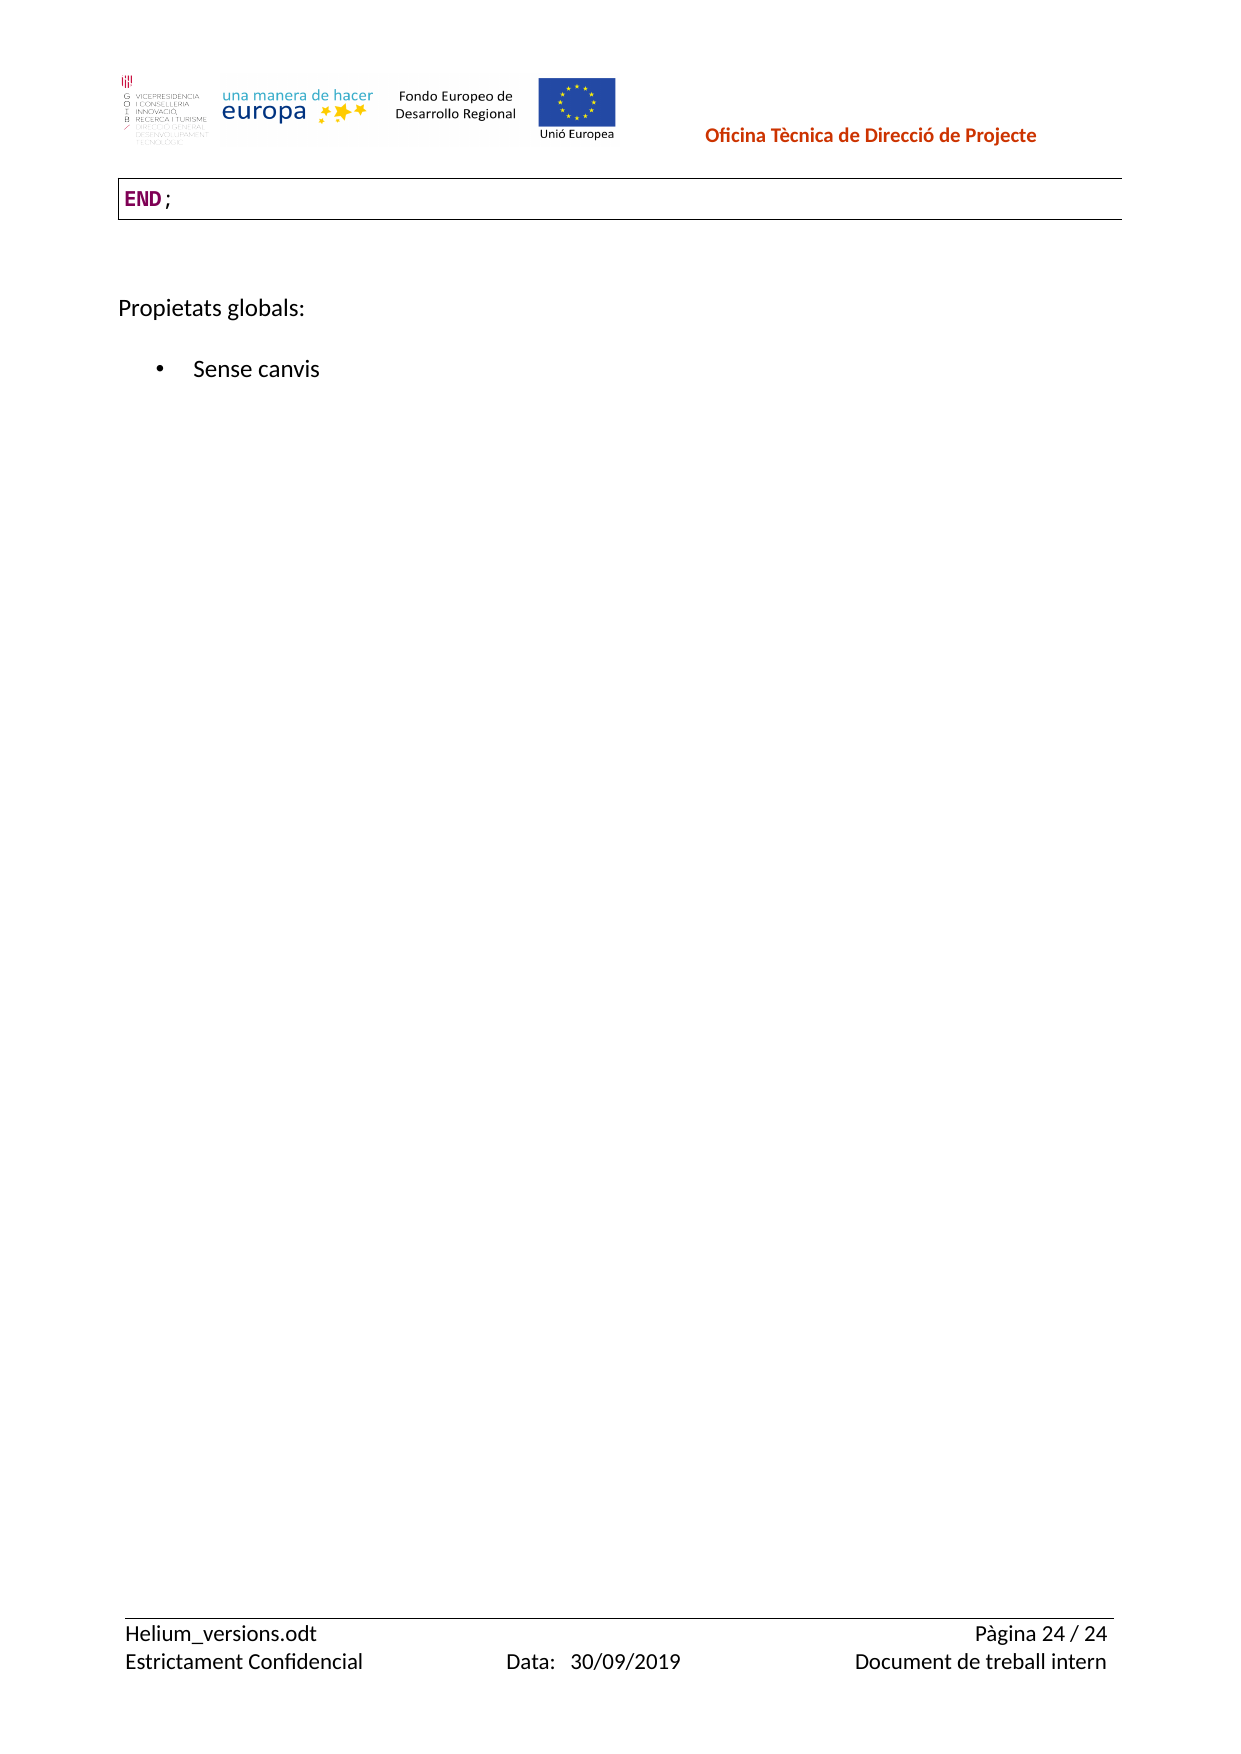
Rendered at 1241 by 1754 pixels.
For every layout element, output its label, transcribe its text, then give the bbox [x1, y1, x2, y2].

table_header END; [119, 179, 1122, 219]
list Sense canvis [156, 354, 1122, 384]
picture [219, 73, 621, 147]
picture [118, 73, 213, 147]
text Propietats globals: [118, 293, 1122, 323]
